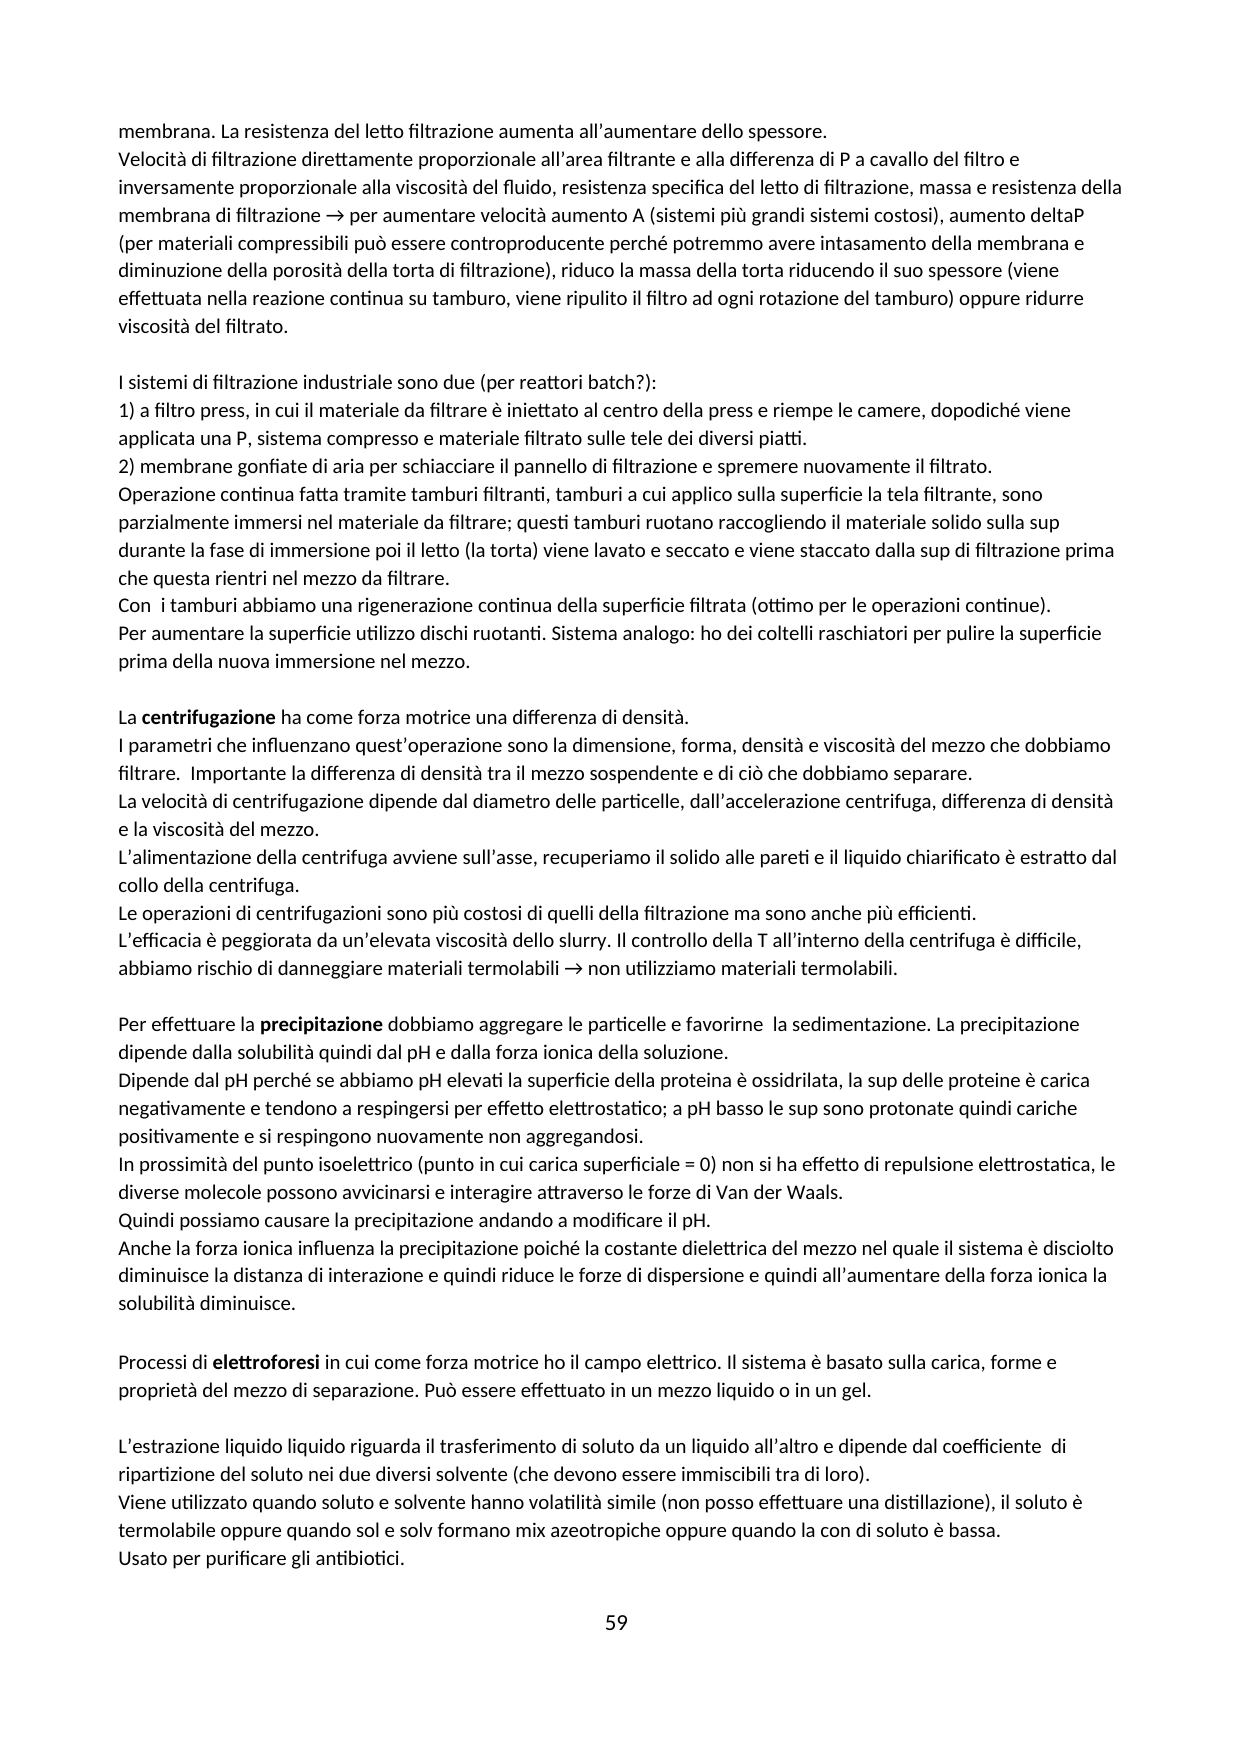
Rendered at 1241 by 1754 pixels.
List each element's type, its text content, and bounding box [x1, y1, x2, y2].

text 1) a filtro press, in cui il materiale da filtrare è iniettato al centro della press e riempe le camere, dopodiché viene applicata una P, sistema compresso e materiale filtrato sulle tele dei diversi piatti. 2) membrane gonfiate di aria per schiacciare il pannello di filtrazione e spremere nuovamente il filtrato. [118, 397, 1124, 478]
text membrana. La resistenza del letto filtrazione aumenta all’aumentare dello spessore. Velocità di filtrazione direttamente proporzionale all’area filtrante e alla differenza di P a cavallo del filtro e inversamente proporzionale alla viscosità del fluido, resistenza specifica del letto di filtrazione, massa e resistenza della membrana di filtrazione → per aumentare velocità aumento A (sistemi più grandi sistemi costosi), aumento deltaP (per materiali compressibili può essere controproducente perché potremmo avere intasamento della membrana e diminuzione della porosità della torta di filtrazione), riduco la massa della torta riducendo il suo spessore (viene effettuata nella reazione continua su tamburo, viene ripulito il filtro ad ogni rotazione del tamburo) oppure ridurre viscosità del filtrato. I sistemi di filtrazione industriale sono due (per reattori batch?): [118, 118, 1124, 395]
text Processi di elettroforesi in cui come forza motrice ho il campo elettrico. Il sistema è basato sulla carica, forme e proprietà del mezzo di separazione. Può essere effettuato in un mezzo liquido o in un gel. L’estrazione liquido liquido riguarda il trasferimento di soluto da un liquido all’altro e dipende dal coefficiente di ripartizione del soluto nei due diversi solvente (che devono essere immiscibili tra di loro). Viene utilizzato quando soluto e solvente hanno volatilità simile (non posso effettuare una distillazione), il soluto è termolabile oppure quando sol e solv formano mix azeotropiche oppure quando la con di soluto è bassa. Usato per purificare gli antibiotici. [118, 1349, 1124, 1570]
text Operazione continua fatta tramite tamburi filtranti, tamburi a cui applico sulla superficie la tela filtrante, sono parzialmente immersi nel materiale da filtrare; questi tamburi ruotano raccogliendo il materiale solido sulla sup durante la fase di immersione poi il letto (la torta) viene lavato e seccato e viene staccato dalla sup di filtrazione prima che questa rientri nel mezzo da filtrare. Con i tamburi abbiamo una rigenerazione continua della superficie filtrata (ottimo per le operazioni continue). Per aumentare la superficie utilizzo dischi ruotanti. Sistema analogo: ho dei coltelli raschiatori per pulire la superficie prima della nuova immersione nel mezzo. La centrifugazione ha come forza motrice una differenza di densità. I parametri che influenzano quest’operazione sono la dimensione, forma, densità e viscosità del mezzo che dobbiamo filtrare. Importante la differenza di densità tra il mezzo sospendente e di ciò che dobbiamo separare. La velocità di centrifugazione dipende dal diametro delle particelle, dall’accelerazione centrifuga, differenza di densità e la viscosità del mezzo. L’alimentazione della centrifuga avviene sull’asse, recuperiamo il solido alle pareti e il liquido chiarificato è estratto dal collo della centrifuga. Le operazioni di centrifugazioni sono più costosi di quelli della filtrazione ma sono anche più efficienti. L’efficacia è peggiorata da un’elevata viscosità dello slurry. Il controllo della T all’interno della centrifuga è difficile, abbiamo rischio di danneggiare materiali termolabili → non utilizziamo materiali termolabili. Per effettuare la precipitazione dobbiamo aggregare le particelle e favorirne la sedimentazione. La precipitazione dipende dalla solubilità quindi dal pH e dalla forza ionica della soluzione. Dipende dal pH perché se abbiamo pH elevati la superficie della proteina è ossidrilata, la sup delle proteine è carica negativamente e tendono a respingersi per effetto elettrostatico; a pH basso le sup sono protonate quindi cariche positivamente e si respingono nuovamente non aggregandosi. In prossimità del punto isoelettrico (punto in cui carica superficiale = 0) non si ha effetto di repulsione elettrostatica, le diverse molecole possono avvicinarsi e interagire attraverso le forze di Van der Waals. Quindi possiamo causare la precipitazione andando a modificare il pH. Anche la forza ionica influenza la precipitazione poiché la costante dielettrica del mezzo nel quale il sistema è disciolto diminuisce la distanza di interazione e quindi riduce le forze di dispersione e quindi all’aumentare della forza ionica la solubilità diminuisce. [118, 481, 1124, 1347]
